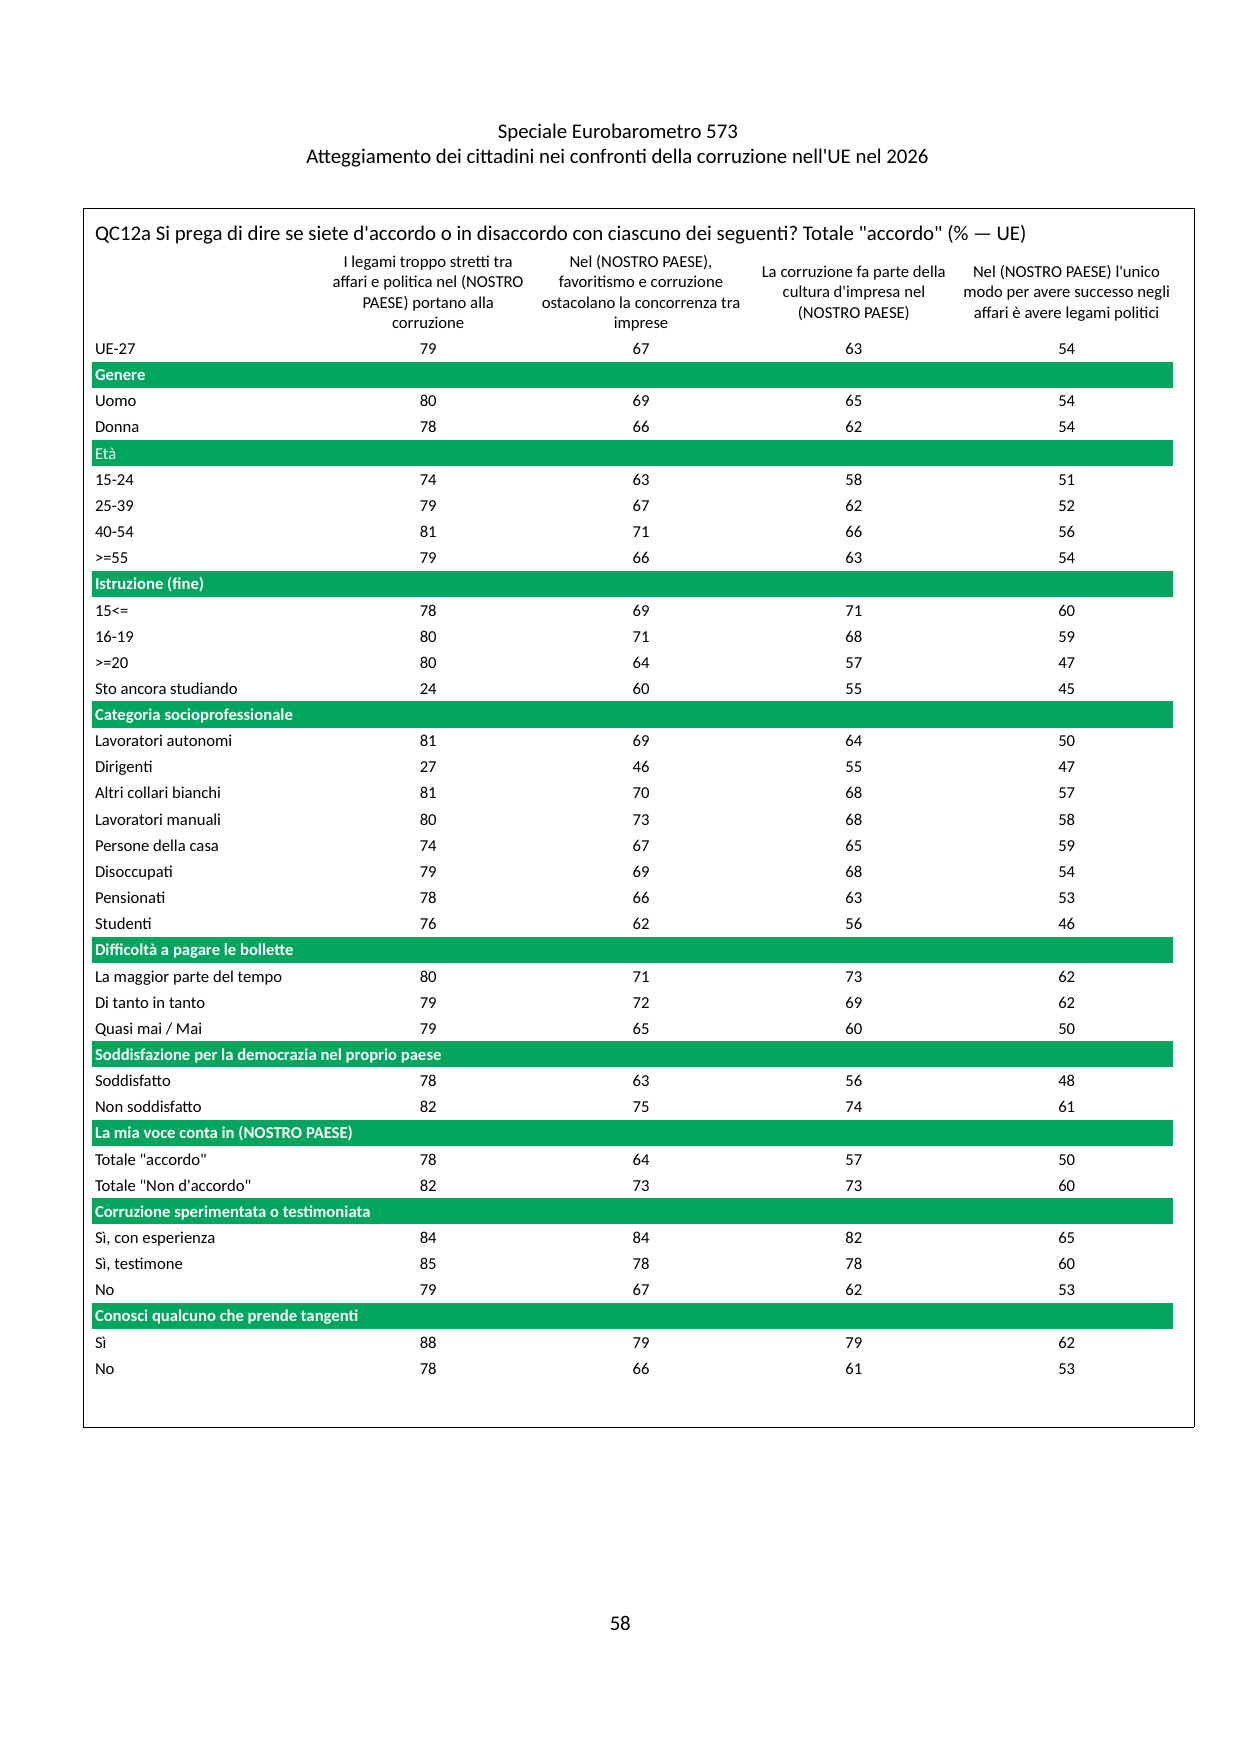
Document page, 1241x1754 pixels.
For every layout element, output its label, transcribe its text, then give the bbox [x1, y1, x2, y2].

table_cell 62 [747, 1277, 960, 1303]
table_cell 71 [747, 597, 960, 623]
table_cell Studenti [92, 911, 322, 937]
table_cell 65 [534, 1015, 747, 1041]
table_cell 61 [960, 1094, 1173, 1120]
table_cell 79 [534, 1329, 747, 1355]
table_cell 67 [534, 832, 747, 858]
table_cell 80 [322, 806, 534, 832]
table_cell 65 [747, 832, 960, 858]
table_cell Totale "accordo" [92, 1146, 322, 1172]
table_header QC12a Si prega di dire se siete d'accordo o in disaccordo con ciascuno dei seguenti? Totale "accordo" (% — UE) [92, 217, 1173, 248]
table_cell 62 [534, 911, 747, 937]
table_cell 50 [960, 1146, 1173, 1172]
table_cell 79 [322, 1015, 534, 1041]
table_cell 60 [747, 1015, 960, 1041]
table_cell Pensionati [92, 885, 322, 911]
table_cell 50 [960, 728, 1173, 754]
table_cell 62 [960, 1329, 1173, 1355]
table_cell 16-19 [92, 623, 322, 649]
table_cell 27 [322, 754, 534, 780]
table_cell Totale "Non d'accordo" [92, 1172, 322, 1198]
table_cell 65 [747, 388, 960, 414]
table_cell 56 [960, 519, 1173, 544]
table_cell 60 [960, 597, 1173, 623]
table_cell 51 [960, 466, 1173, 492]
table_cell 63 [534, 1068, 747, 1094]
table_cell 80 [322, 963, 534, 989]
table_cell 63 [747, 335, 960, 362]
table_cell 55 [747, 675, 960, 701]
table_cell 66 [534, 545, 747, 571]
table_cell 72 [534, 989, 747, 1015]
table_cell Nel (NOSTRO PAESE) l'unico modo per avere successo negli affari è avere legami politici [960, 248, 1173, 335]
table_cell 60 [960, 1251, 1173, 1277]
table_cell 46 [960, 911, 1173, 937]
table_cell 69 [534, 388, 747, 414]
table_cell 84 [534, 1224, 747, 1251]
table_cell 78 [322, 597, 534, 623]
table_cell >=55 [92, 545, 322, 571]
table_cell 59 [960, 623, 1173, 649]
table_cell 57 [747, 649, 960, 675]
table_cell 84 [322, 1224, 534, 1251]
table_cell Donna [92, 414, 322, 440]
table_cell 78 [322, 1355, 534, 1381]
table_cell 56 [747, 1068, 960, 1094]
table_cell 50 [960, 1015, 1173, 1041]
table_cell 78 [747, 1251, 960, 1277]
table_cell 73 [747, 963, 960, 989]
table_cell 62 [747, 414, 960, 440]
table_cell 40-54 [92, 519, 322, 544]
table_cell 58 [960, 806, 1173, 832]
table_cell 82 [322, 1094, 534, 1120]
table_cell 81 [322, 728, 534, 754]
table_cell 64 [534, 1146, 747, 1172]
table_cell 57 [960, 780, 1173, 806]
table_cell 74 [322, 832, 534, 858]
table_cell 69 [534, 728, 747, 754]
table_cell 69 [747, 989, 960, 1015]
table_cell 73 [534, 806, 747, 832]
table_cell 79 [322, 989, 534, 1015]
table_cell 52 [960, 492, 1173, 518]
table_cell Nel (NOSTRO PAESE), favoritismo e corruzione ostacolano la concorrenza tra imprese [534, 248, 747, 335]
table_cell 68 [747, 623, 960, 649]
table_cell 88 [322, 1329, 534, 1355]
table_cell Istruzione (fine) [92, 571, 1173, 597]
table_cell 66 [534, 414, 747, 440]
table_cell 63 [747, 545, 960, 571]
table_cell 56 [747, 911, 960, 937]
table_cell 67 [534, 335, 747, 362]
table_cell I legami troppo stretti tra affari e politica nel (NOSTRO PAESE) portano alla corruzione [322, 248, 534, 335]
table_cell 57 [747, 1146, 960, 1172]
table_cell 79 [322, 492, 534, 518]
table_cell Soddisfatto [92, 1068, 322, 1094]
table_cell 79 [747, 1329, 960, 1355]
table_cell Conosci qualcuno che prende tangenti [92, 1303, 1173, 1329]
table_cell 78 [322, 414, 534, 440]
table_cell 81 [322, 519, 534, 544]
table_cell Disoccupati [92, 858, 322, 884]
table_cell 79 [322, 1277, 534, 1303]
table_cell Altri collari bianchi [92, 780, 322, 806]
table_cell 54 [960, 414, 1173, 440]
table_cell Età [92, 440, 1173, 466]
table_cell La mia voce conta in (NOSTRO PAESE) [92, 1120, 1173, 1146]
table_cell 80 [322, 623, 534, 649]
table_cell 79 [322, 335, 534, 362]
table_cell La maggior parte del tempo [92, 963, 322, 989]
table_cell Uomo [92, 388, 322, 414]
table_cell 68 [747, 858, 960, 884]
table_cell 63 [747, 885, 960, 911]
table_cell 70 [534, 780, 747, 806]
table_cell 79 [322, 858, 534, 884]
table_cell No [92, 1277, 322, 1303]
table_cell 73 [747, 1172, 960, 1198]
table_cell 62 [960, 989, 1173, 1015]
table_cell 59 [960, 832, 1173, 858]
table_cell Sì, testimone [92, 1251, 322, 1277]
table_cell 69 [534, 597, 747, 623]
table_cell 74 [747, 1094, 960, 1120]
table_cell 62 [747, 492, 960, 518]
table_cell 85 [322, 1251, 534, 1277]
table_cell 55 [747, 754, 960, 780]
table_cell Persone della casa [92, 832, 322, 858]
table_cell Sì [92, 1329, 322, 1355]
table_cell Genere [92, 362, 1173, 388]
table_cell [92, 248, 322, 335]
table_cell 60 [960, 1172, 1173, 1198]
table_cell 64 [534, 649, 747, 675]
table_cell UE-27 [92, 335, 322, 362]
table_cell 63 [534, 466, 747, 492]
table_cell 54 [960, 388, 1173, 414]
table_cell 62 [960, 963, 1173, 989]
table_cell 78 [534, 1251, 747, 1277]
table_cell Corruzione sperimentata o testimoniata [92, 1198, 1173, 1224]
table_cell Di tanto in tanto [92, 989, 322, 1015]
table_cell 82 [322, 1172, 534, 1198]
table_cell 67 [534, 492, 747, 518]
table_cell Quasi mai / Mai [92, 1015, 322, 1041]
table_cell 65 [960, 1224, 1173, 1251]
table_cell 76 [322, 911, 534, 937]
table_cell 53 [960, 1277, 1173, 1303]
table_cell 68 [747, 806, 960, 832]
table_cell 25-39 [92, 492, 322, 518]
table_cell Dirigenti [92, 754, 322, 780]
table_cell 54 [960, 335, 1173, 362]
table_cell 66 [747, 519, 960, 544]
table_cell 64 [747, 728, 960, 754]
table_cell 47 [960, 754, 1173, 780]
table_cell 45 [960, 675, 1173, 701]
table_cell 15<= [92, 597, 322, 623]
table_cell Sto ancora studiando [92, 675, 322, 701]
table_cell Difficoltà a pagare le bollette [92, 937, 1173, 963]
table_cell 71 [534, 963, 747, 989]
table_cell 79 [322, 545, 534, 571]
table_cell No [92, 1355, 322, 1381]
table_cell Lavoratori manuali [92, 806, 322, 832]
table_cell Non soddisfatto [92, 1094, 322, 1120]
table_cell 61 [747, 1355, 960, 1381]
table_cell 66 [534, 885, 747, 911]
table_cell 58 [747, 466, 960, 492]
table_cell Categoria socioprofessionale [92, 701, 1173, 728]
table_cell 53 [960, 1355, 1173, 1381]
table_cell 54 [960, 858, 1173, 884]
table_cell 78 [322, 1068, 534, 1094]
table_cell 15-24 [92, 466, 322, 492]
table_cell 81 [322, 780, 534, 806]
table_cell 71 [534, 519, 747, 544]
table_cell 78 [322, 885, 534, 911]
table_cell 60 [534, 675, 747, 701]
table_cell 75 [534, 1094, 747, 1120]
table_cell 67 [534, 1277, 747, 1303]
table_cell 46 [534, 754, 747, 780]
table_cell 53 [960, 885, 1173, 911]
table_cell 69 [534, 858, 747, 884]
table_cell Soddisfazione per la democrazia nel proprio paese [92, 1041, 1173, 1067]
table_cell La corruzione fa parte della cultura d'impresa nel (NOSTRO PAESE) [747, 248, 960, 335]
table_cell 82 [747, 1224, 960, 1251]
table_cell 68 [747, 780, 960, 806]
table_cell 80 [322, 649, 534, 675]
table_cell 54 [960, 545, 1173, 571]
table_cell Sì, con esperienza [92, 1224, 322, 1251]
table_cell 80 [322, 388, 534, 414]
table_cell 48 [960, 1068, 1173, 1094]
table_cell 73 [534, 1172, 747, 1198]
table_cell 71 [534, 623, 747, 649]
table_cell 74 [322, 466, 534, 492]
table_cell 24 [322, 675, 534, 701]
table_cell Lavoratori autonomi [92, 728, 322, 754]
table_cell >=20 [92, 649, 322, 675]
table_cell 78 [322, 1146, 534, 1172]
table_cell 66 [534, 1355, 747, 1381]
table_cell 47 [960, 649, 1173, 675]
